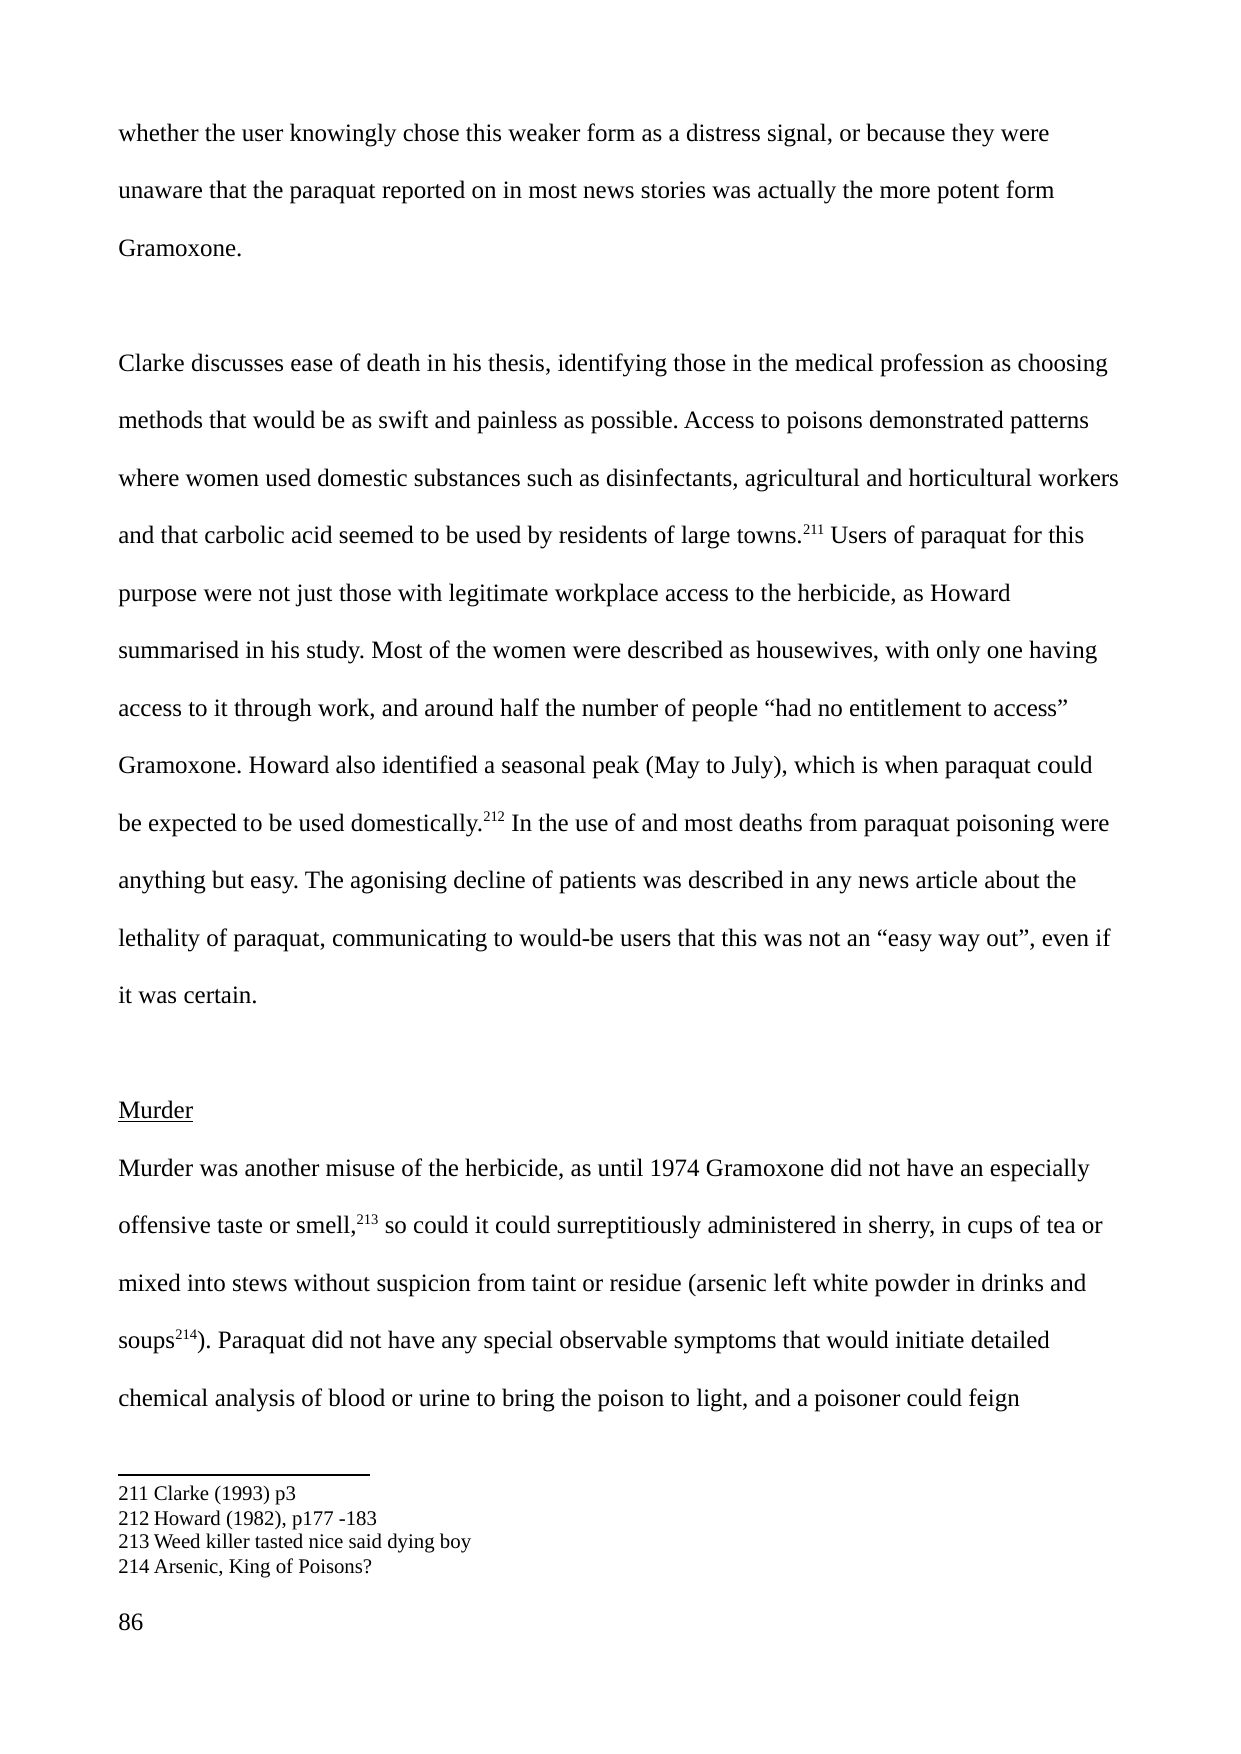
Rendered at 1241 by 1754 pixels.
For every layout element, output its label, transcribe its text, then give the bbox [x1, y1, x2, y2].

text Clarke (1993) p3 [118, 1481, 1122, 1505]
text Murder [118, 1096, 1122, 1124]
text Murder was another misuse of the herbicide, as until 1974 Gramoxone did not have an especially offensive taste or smell, so could it could surreptitiously administered in sherry, in cups of tea or mixed into stews without suspicion from taint or residue (arsenic left white powder in drinks and soups). Paraquat did not have any special observable symptoms that would initiate detailed chemical analysis of blood or urine to bring the poison to light, and a poisoner could feign [118, 1153, 1122, 1412]
text Arsenic, King of Poisons? [118, 1553, 1122, 1578]
text Weed killer tasted nice said dying boy [118, 1529, 1122, 1553]
text Howard (1982), p177 -183 [118, 1505, 1122, 1529]
text Clarke discusses ease of death in his thesis, identifying those in the medical profession as choosing methods that would be as swift and painless as possible. Access to poisons demonstrated patterns where women used domestic substances such as disinfectants, agricultural and horticultural workers and that carbolic acid seemed to be used by residents of large towns. Users of paraquat for this purpose were not just those with legitimate workplace access to the herbicide, as Howard summarised in his study. Most of the women were described as housewives, with only one having access to it through work, and around half the number of people “had no entitlement to access” Gramoxone. Howard also identified a seasonal peak (May to July), which is when paraquat could be expected to be used domestically. In the use of and most deaths from paraquat poisoning were anything but easy. The agonising decline of patients was described in any news article about the lethality of paraquat, communicating to would-be users that this was not an “easy way out”, even if it was certain. [118, 348, 1122, 1009]
text whether the user knowingly chose this weaker form as a distress signal, or because they were unaware that the paraquat reported on in most news stories was actually the more potent form Gramoxone. [118, 118, 1122, 262]
